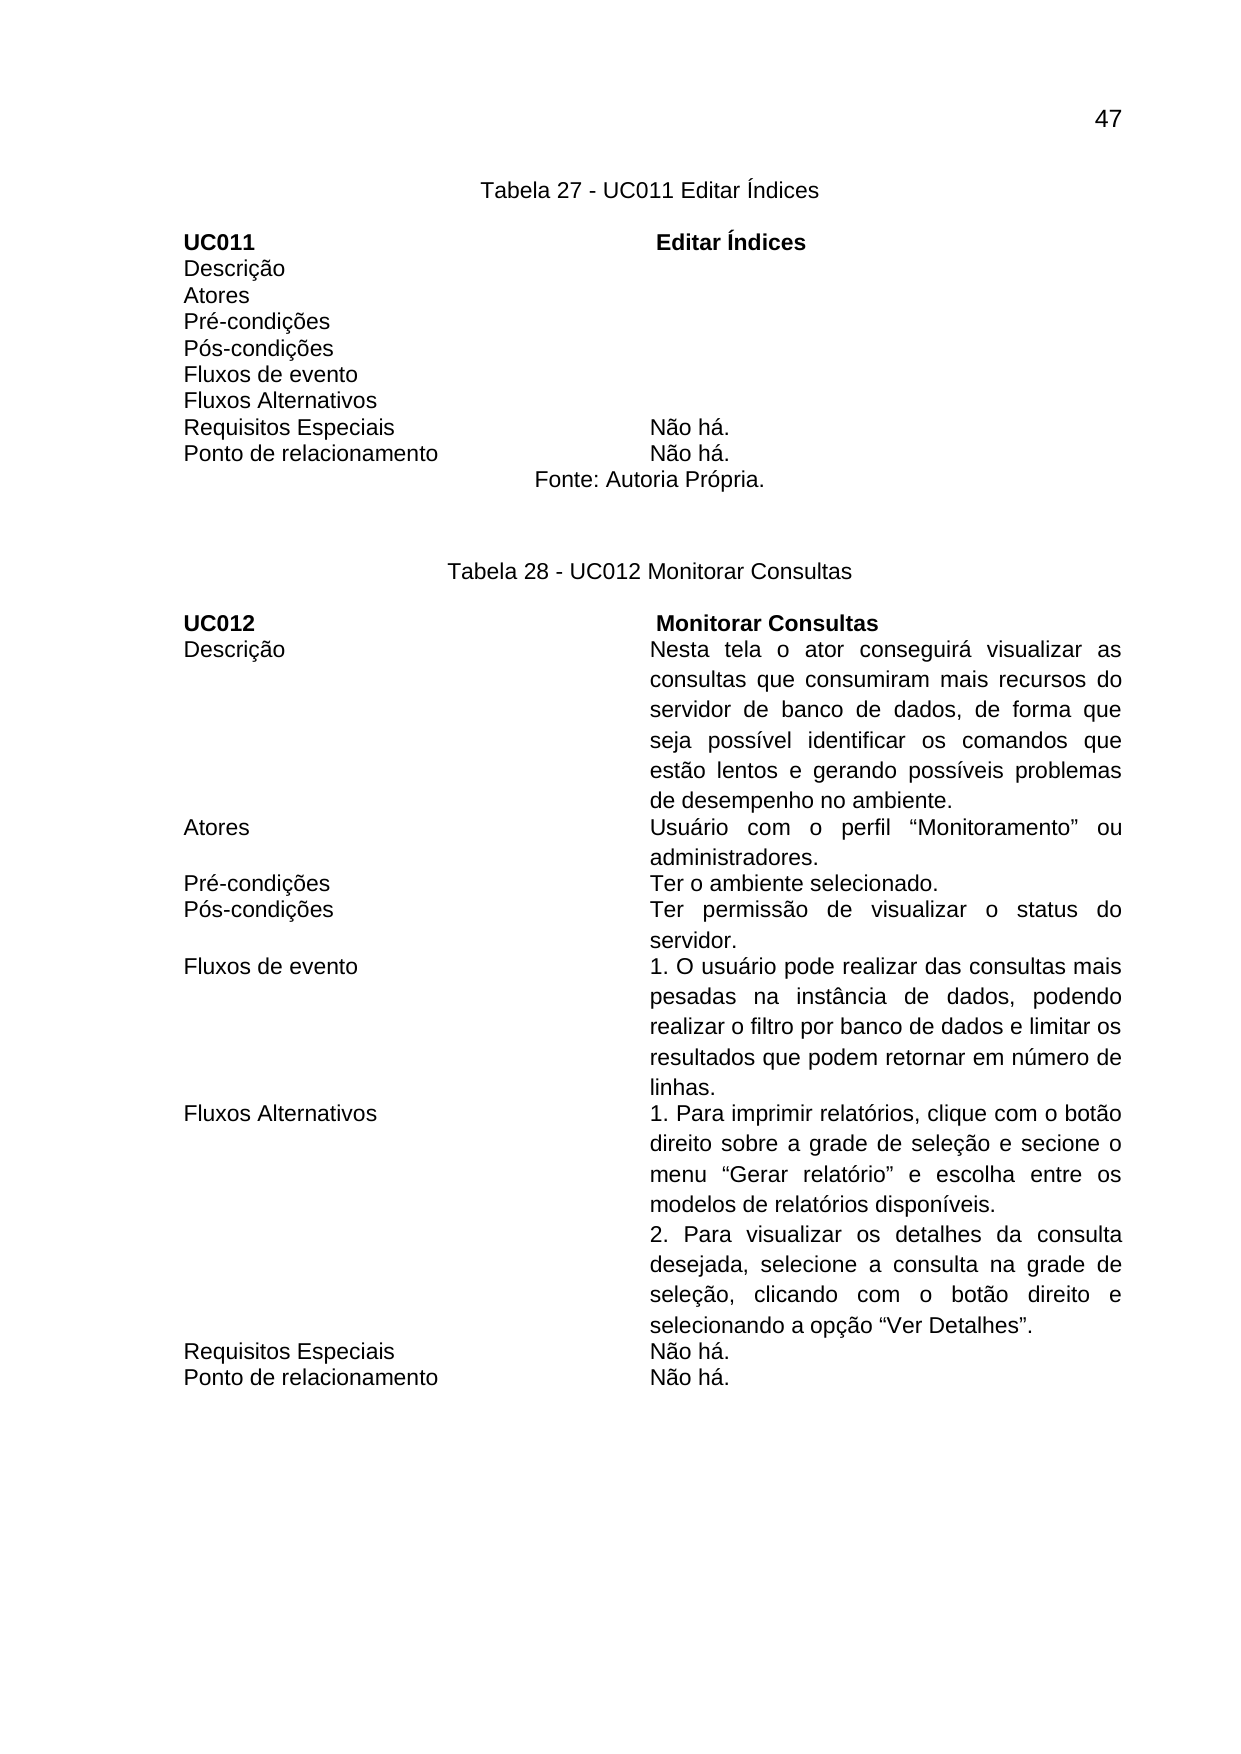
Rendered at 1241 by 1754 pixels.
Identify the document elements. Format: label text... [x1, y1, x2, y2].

table_cell Requisitos Especiais [177, 1338, 649, 1364]
table_cell Pós-condições [177, 896, 649, 953]
table_cell [650, 335, 1122, 361]
table_cell Fluxos Alternativos [177, 387, 649, 413]
table_cell Não há. [650, 440, 1122, 466]
table_cell Ter o ambiente selecionado. [650, 870, 1122, 896]
table_cell Pós-condições [177, 335, 649, 361]
table_cell Descrição [177, 636, 649, 813]
table_header UC011 [177, 229, 649, 255]
table_cell Pré-condições [177, 308, 649, 334]
table_cell Fluxos de evento [177, 953, 649, 1100]
table_cell Não há. [650, 1338, 1122, 1364]
table_cell Ter permissão de visualizar o status do servidor. [650, 896, 1122, 953]
table_cell Não há. [650, 414, 1122, 440]
table_cell Ponto de relacionamento [177, 440, 649, 466]
text Tabela 28 - UC012 Monitorar Consultas [177, 558, 1122, 584]
text Tabela 27 - UC011 Editar Índices [177, 177, 1122, 203]
table_header UC012 [177, 610, 649, 636]
table_cell Fluxos de evento [177, 361, 649, 387]
table_cell Fluxos Alternativos [177, 1100, 649, 1338]
table_cell [650, 308, 1122, 334]
table_header Editar Índices [650, 229, 1122, 255]
table_cell [650, 361, 1122, 387]
table_cell Descrição [177, 255, 649, 282]
table_cell Nesta tela o ator conseguirá visualizar as consultas que consumiram mais recursos do servidor de banco de dados, de forma que seja possível identificar os comandos que estão lentos e gerando possíveis problemas de desempenho no ambiente. [650, 636, 1122, 813]
table_cell Usuário com o perfil “Monitoramento” ou administradores. [650, 814, 1122, 870]
table_cell [650, 255, 1122, 282]
table_cell Ponto de relacionamento [177, 1364, 649, 1391]
text Fonte: Autoria Própria. [177, 466, 1122, 493]
table_cell Não há. [650, 1364, 1122, 1391]
table_cell [650, 387, 1122, 413]
table_cell [650, 282, 1122, 308]
table_cell 1. O usuário pode realizar das consultas mais pesadas na instância de dados, podendo realizar o filtro por banco de dados e limitar os resultados que podem retornar em número de linhas. [650, 953, 1122, 1100]
table_header Monitorar Consultas [650, 610, 1122, 636]
table_cell Atores [177, 282, 649, 308]
table_cell Pré-condições [177, 870, 649, 896]
table_cell Atores [177, 814, 649, 870]
table_cell 1. Para imprimir relatórios, clique com o botão direito sobre a grade de seleção e secione o menu “Gerar relatório” e escolha entre os modelos de relatórios disponíveis. 2. Para visualizar os detalhes da consulta desejada, selecione a consulta na grade de seleção, clicando com o botão direito e selecionando a opção “Ver Detalhes”. [650, 1100, 1122, 1338]
table_cell Requisitos Especiais [177, 414, 649, 440]
